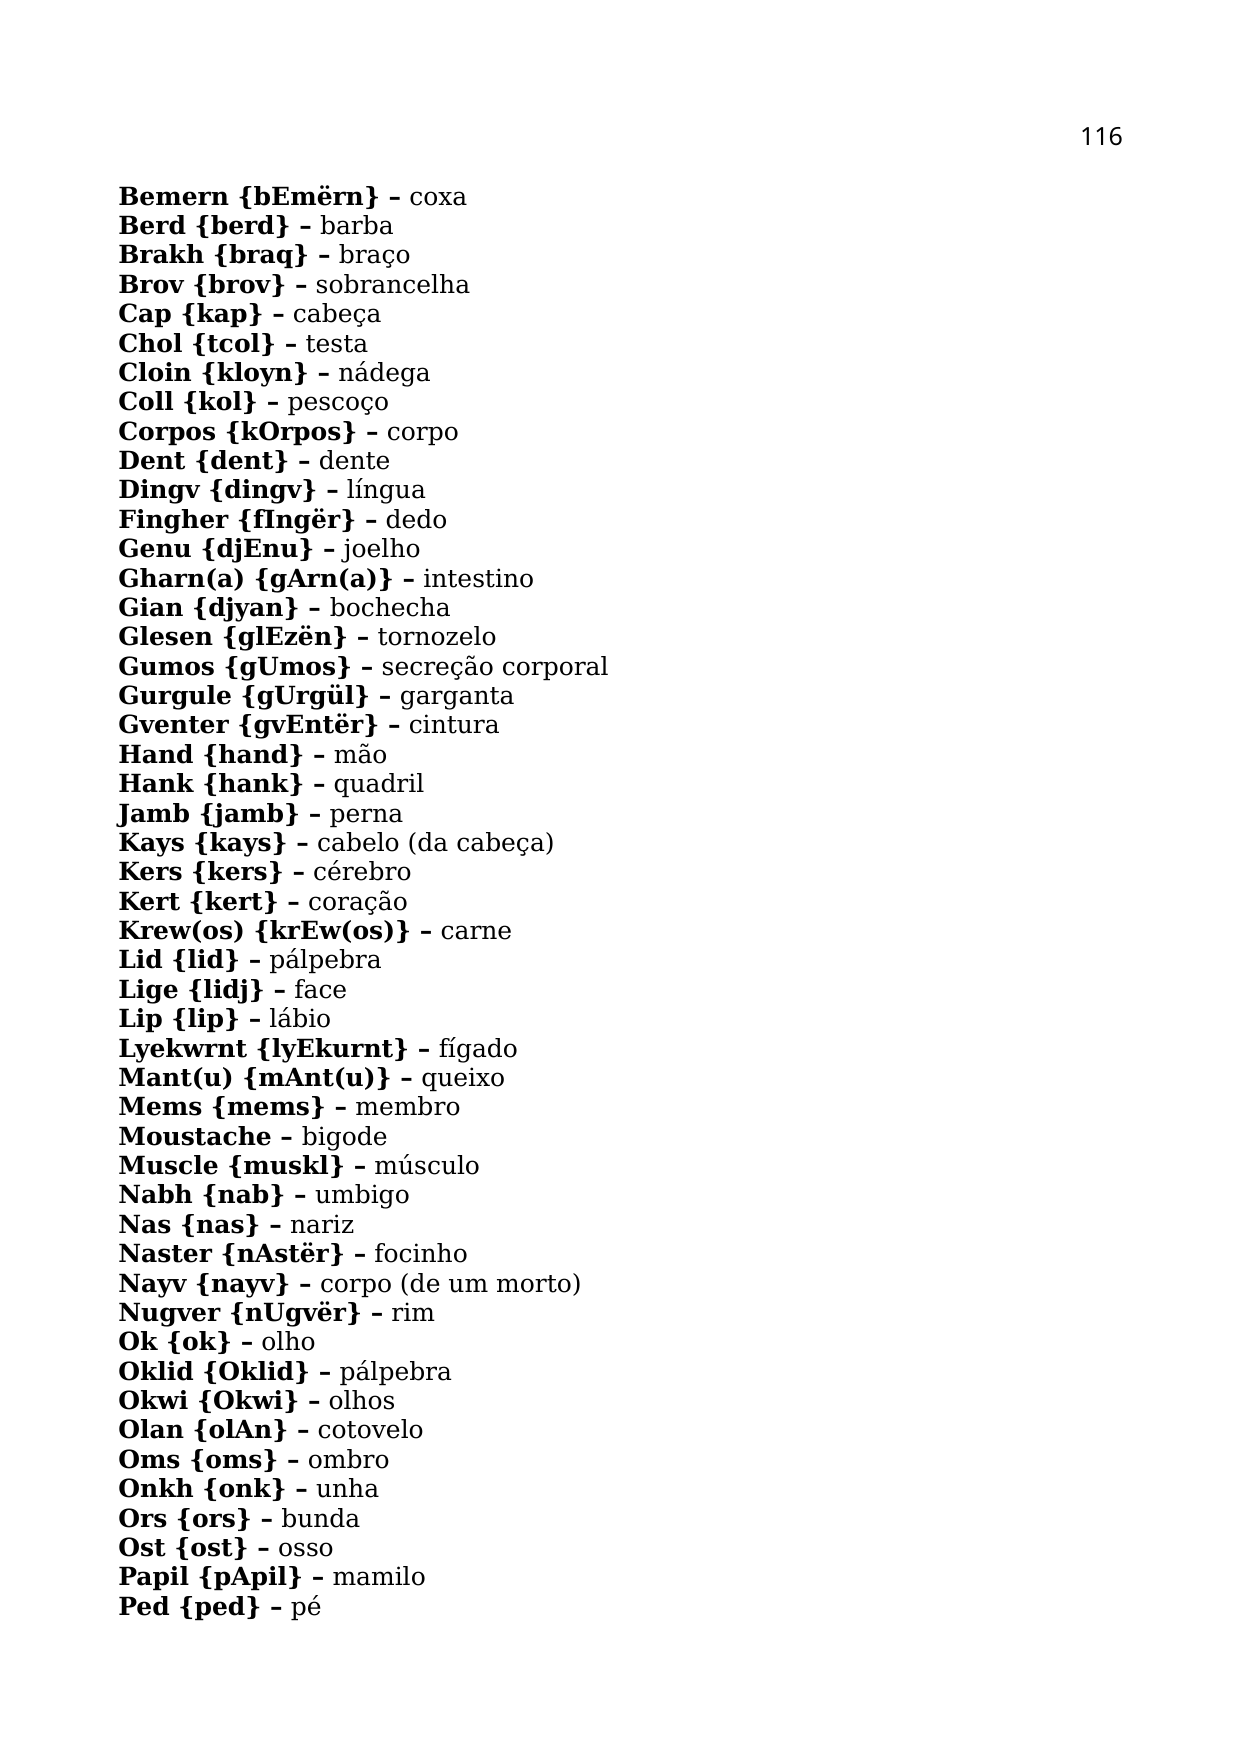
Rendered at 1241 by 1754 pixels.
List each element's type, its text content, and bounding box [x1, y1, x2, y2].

text Ped {ped} – pé [118, 1592, 1123, 1621]
text Oklid {Oklid} – pálpebra [118, 1357, 1123, 1386]
text Hand {hand} – mão [118, 740, 1123, 769]
text Nabh {nab} – umbigo [118, 1180, 1123, 1210]
text Kert {kert} – coração [118, 887, 1123, 916]
text Cloin {kloyn} – nádega [118, 358, 1123, 387]
text Ors {ors} – bunda [118, 1503, 1123, 1533]
text Naster {nAstër} – focinho [118, 1239, 1123, 1268]
text Chol {tcol} – testa [118, 328, 1123, 358]
text Genu {djEnu} – joelho [118, 534, 1123, 563]
text Mems {mems} – membro [118, 1092, 1123, 1122]
text Bemern {bEmërn} – coxa [118, 182, 1123, 211]
text Gumos {gUmos} – secreção corporal [118, 652, 1123, 681]
text Gharn(a) {gArn(a)} – intestino [118, 563, 1123, 593]
text Glesen {glEzën} – tornozelo [118, 622, 1123, 652]
text Kers {kers} – cérebro [118, 857, 1123, 887]
text Okwi {Okwi} – olhos [118, 1386, 1123, 1415]
text Onkh {onk} – unha [118, 1474, 1123, 1503]
text Oms {oms} – ombro [118, 1445, 1123, 1474]
text Brakh {braq} – braço [118, 240, 1123, 270]
text Kays {kays} – cabelo (da cabeça) [118, 828, 1123, 857]
text Hank {hank} – quadril [118, 769, 1123, 798]
text Nas {nas} – nariz [118, 1210, 1123, 1239]
text Lige {lidj} – face [118, 975, 1123, 1004]
text Jamb {jamb} – perna [118, 798, 1123, 828]
text Nayv {nayv} – corpo (de um morto) [118, 1268, 1123, 1298]
text Cap {kap} – cabeça [118, 299, 1123, 328]
text Brov {brov} – sobrancelha [118, 270, 1123, 299]
text Lyekwrnt {lyEkurnt} – fígado [118, 1033, 1123, 1063]
text Fingher {fIngër} – dedo [118, 505, 1123, 534]
text Mant(u) {mAnt(u)} – queixo [118, 1063, 1123, 1092]
text Muscle {muskl} – músculo [118, 1151, 1123, 1180]
text Coll {kol} – pescoço [118, 387, 1123, 417]
text Gian {djyan} – bochecha [118, 593, 1123, 622]
text Dent {dent} – dente [118, 446, 1123, 475]
text Corpos {kOrpos} – corpo [118, 417, 1123, 446]
text Berd {berd} – barba [118, 211, 1123, 240]
text Ok {ok} – olho [118, 1327, 1123, 1357]
text Papil {pApil} – mamilo [118, 1562, 1123, 1592]
text Lid {lid} – pálpebra [118, 945, 1123, 975]
text Krew(os) {krEw(os)} – carne [118, 916, 1123, 945]
text Dingv {dingv} – língua [118, 475, 1123, 505]
text Ost {ost} – osso [118, 1533, 1123, 1562]
text Olan {olAn} – cotovelo [118, 1415, 1123, 1445]
text Lip {lip} – lábio [118, 1004, 1123, 1033]
text Moustache – bigode [118, 1122, 1123, 1151]
text Nugver {nUgvër} – rim [118, 1298, 1123, 1327]
text Gventer {gvEntër} – cintura [118, 710, 1123, 740]
text Gurgule {gUrgül} – garganta [118, 681, 1123, 710]
